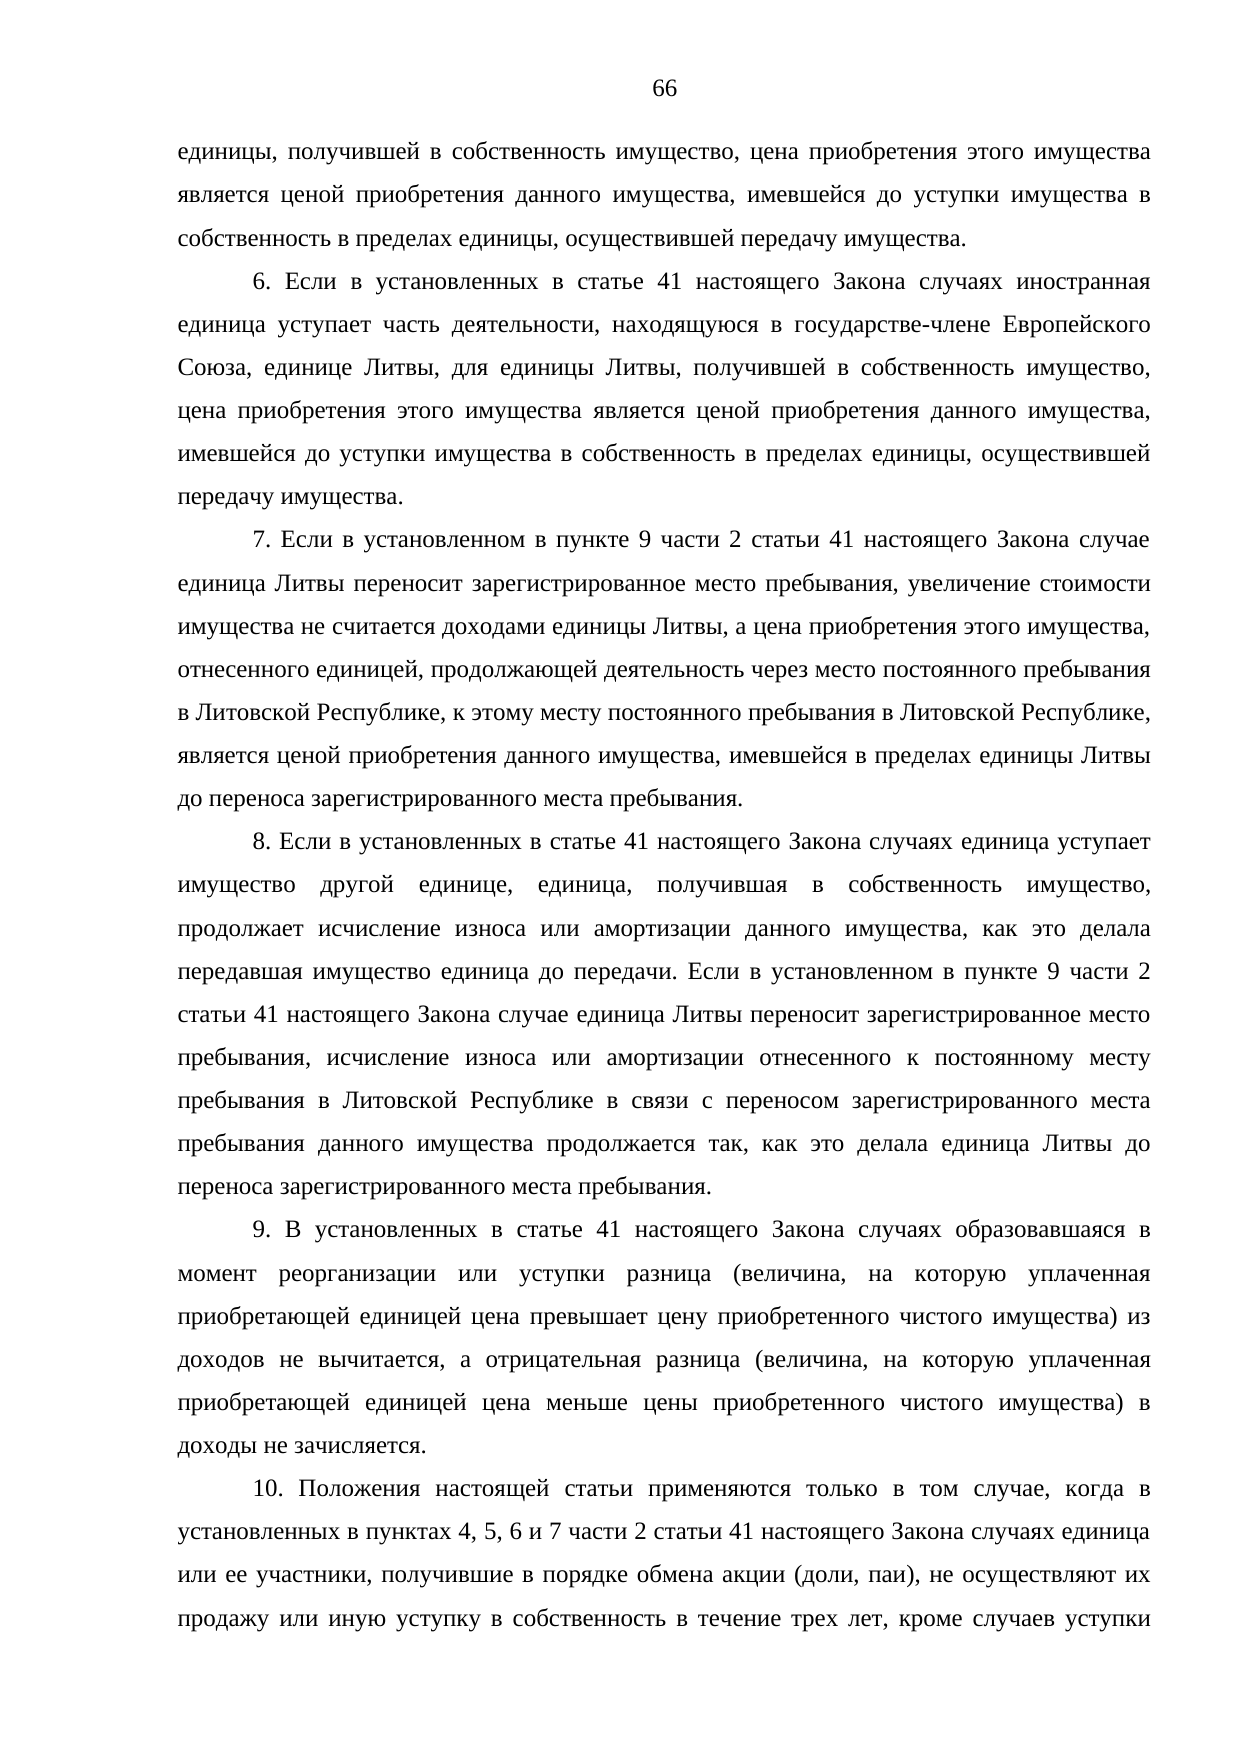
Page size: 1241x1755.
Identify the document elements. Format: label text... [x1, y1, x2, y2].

text 9. В установленных в статье 41 настоящего Закона случаях образовавшаяся в момент реорганизации или уступки разница (величина, на которую уплаченная приобретающей единицей цена превышает цену приобретенного чистого имущества) из доходов не вычитается, а отрицательная разница (величина, на которую уплаченная приобретающей единицей цена меньше цены приобретенного чистого имущества) в доходы не зачисляется. [177, 1214, 1152, 1459]
text 7. Если в установленном в пункте 9 части 2 статьи 41 настоящего Закона случае единица Литвы переносит зарегистрированное место пребывания, увеличение стоимости имущества не считается доходами единицы Литвы, а цена приобретения этого имущества, отнесенного единицей, продолжающей деятельность через место постоянного пребывания в Литовской Республике, к этому месту постоянного пребывания в Литовской Республике, является ценой приобретения данного имущества, имевшейся в пределах единицы Литвы до переноса зарегистрированного места пребывания. [177, 524, 1152, 812]
text 6. Если в установленных в статье 41 настоящего Закона случаях иностранная единица уступает часть деятельности, находящуюся в государстве-члене Европейского Союза, единице Литвы, для единицы Литвы, получившей в собственность имущество, цена приобретения этого имущества является ценой приобретения данного имущества, имевшейся до уступки имущества в собственность в пределах единицы, осуществившей передачу имущества. [177, 266, 1152, 510]
text единицы, получившей в собственность имущество, цена приобретения этого имущества является ценой приобретения данного имущества, имевшейся до уступки имущества в собственность в пределах единицы, осуществившей передачу имущества. [177, 136, 1152, 251]
text 8. Если в установленных в статье 41 настоящего Закона случаях единица уступает имущество другой единице, единица, получившая в собственность имущество, продолжает исчисление износа или амортизации данного имущества, как это делала передавшая имущество единица до передачи. Если в установленном в пункте 9 части 2 статьи 41 настоящего Закона случае единица Литвы переносит зарегистрированное место пребывания, исчисление износа или амортизации отнесенного к постоянному месту пребывания в Литовской Республике в связи с переносом зарегистрированного места пребывания данного имущества продолжается так, как это делала единица Литвы до переноса зарегистрированного места пребывания. [177, 826, 1152, 1200]
text 10. Положения настоящей статьи применяются только в том случае, когда в установленных в пунктах 4, 5, 6 и 7 части 2 статьи 41 настоящего Закона случаях единица или ее участники, получившие в порядке обмена акции (доли, паи), не осуществляют их продажу или иную уступку в собственность в течение трех лет, кроме случаев уступки [177, 1473, 1152, 1631]
